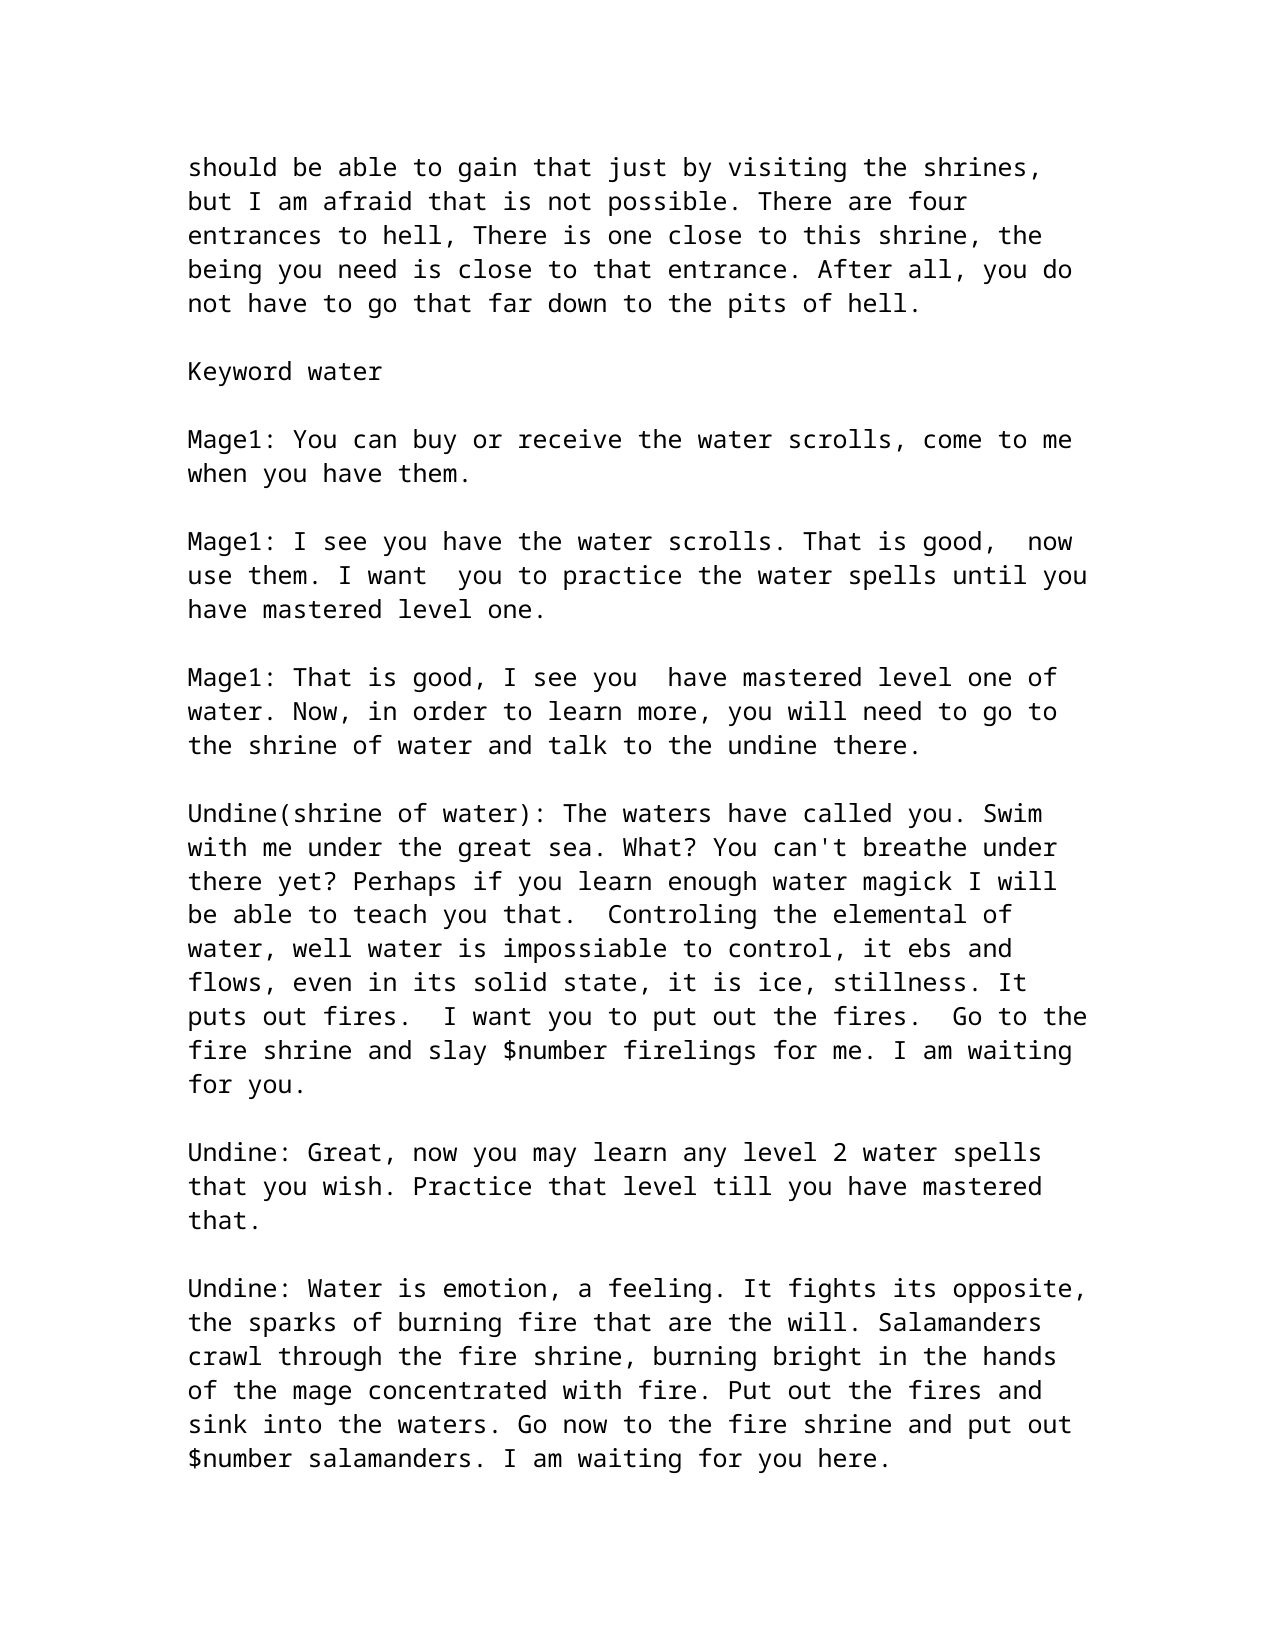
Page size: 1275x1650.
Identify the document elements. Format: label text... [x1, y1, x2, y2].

text Mage1: That is good, I see you have mastered level one of water. Now, in order to learn more, you will need to go to the shrine of water and talk to the undine there. [187, 659, 1087, 761]
text should be able to gain that just by visiting the shrines, but I am afraid that is not possible. There are four entrances to hell, There is one close to this shrine, the being you need is close to that entrance. After all, you do not have to go that far down to the pits of hell. [187, 150, 1087, 320]
text Undine: Water is emotion, a feeling. It fights its opposite, the sparks of burning fire that are the will. Salamanders crawl through the fire shrine, burning bright in the hands of the mage concentrated with fire. Put out the fires and sink into the waters. Go now to the fire shrine and put out $number salamanders. I am waiting for you here. [187, 1271, 1087, 1474]
text Keyword water [187, 354, 1087, 388]
text Mage1: I see you have the water scrolls. That is good, now use them. I want you to practice the water spells until you have mastered level one. [187, 523, 1087, 625]
text Undine: Great, now you may learn any level 2 water spells that you wish. Practice that level till you have mastered that. [187, 1135, 1087, 1237]
text Undine(shrine of water): The waters have called you. Swim with me under the great sea. What? You can't breathe under there yet? Perhaps if you learn enough water magick I will be able to teach you that. Controling the elemental of water, well water is impossiable to control, it ebs and flows, even in its solid state, it is ice, stillness. It puts out fires. I want you to put out the fires. Go to the fire shrine and slay $number firelings for me. I am waiting for you. [187, 795, 1087, 1101]
text Mage1: You can buy or receive the water scrolls, come to me when you have them. [187, 422, 1087, 489]
